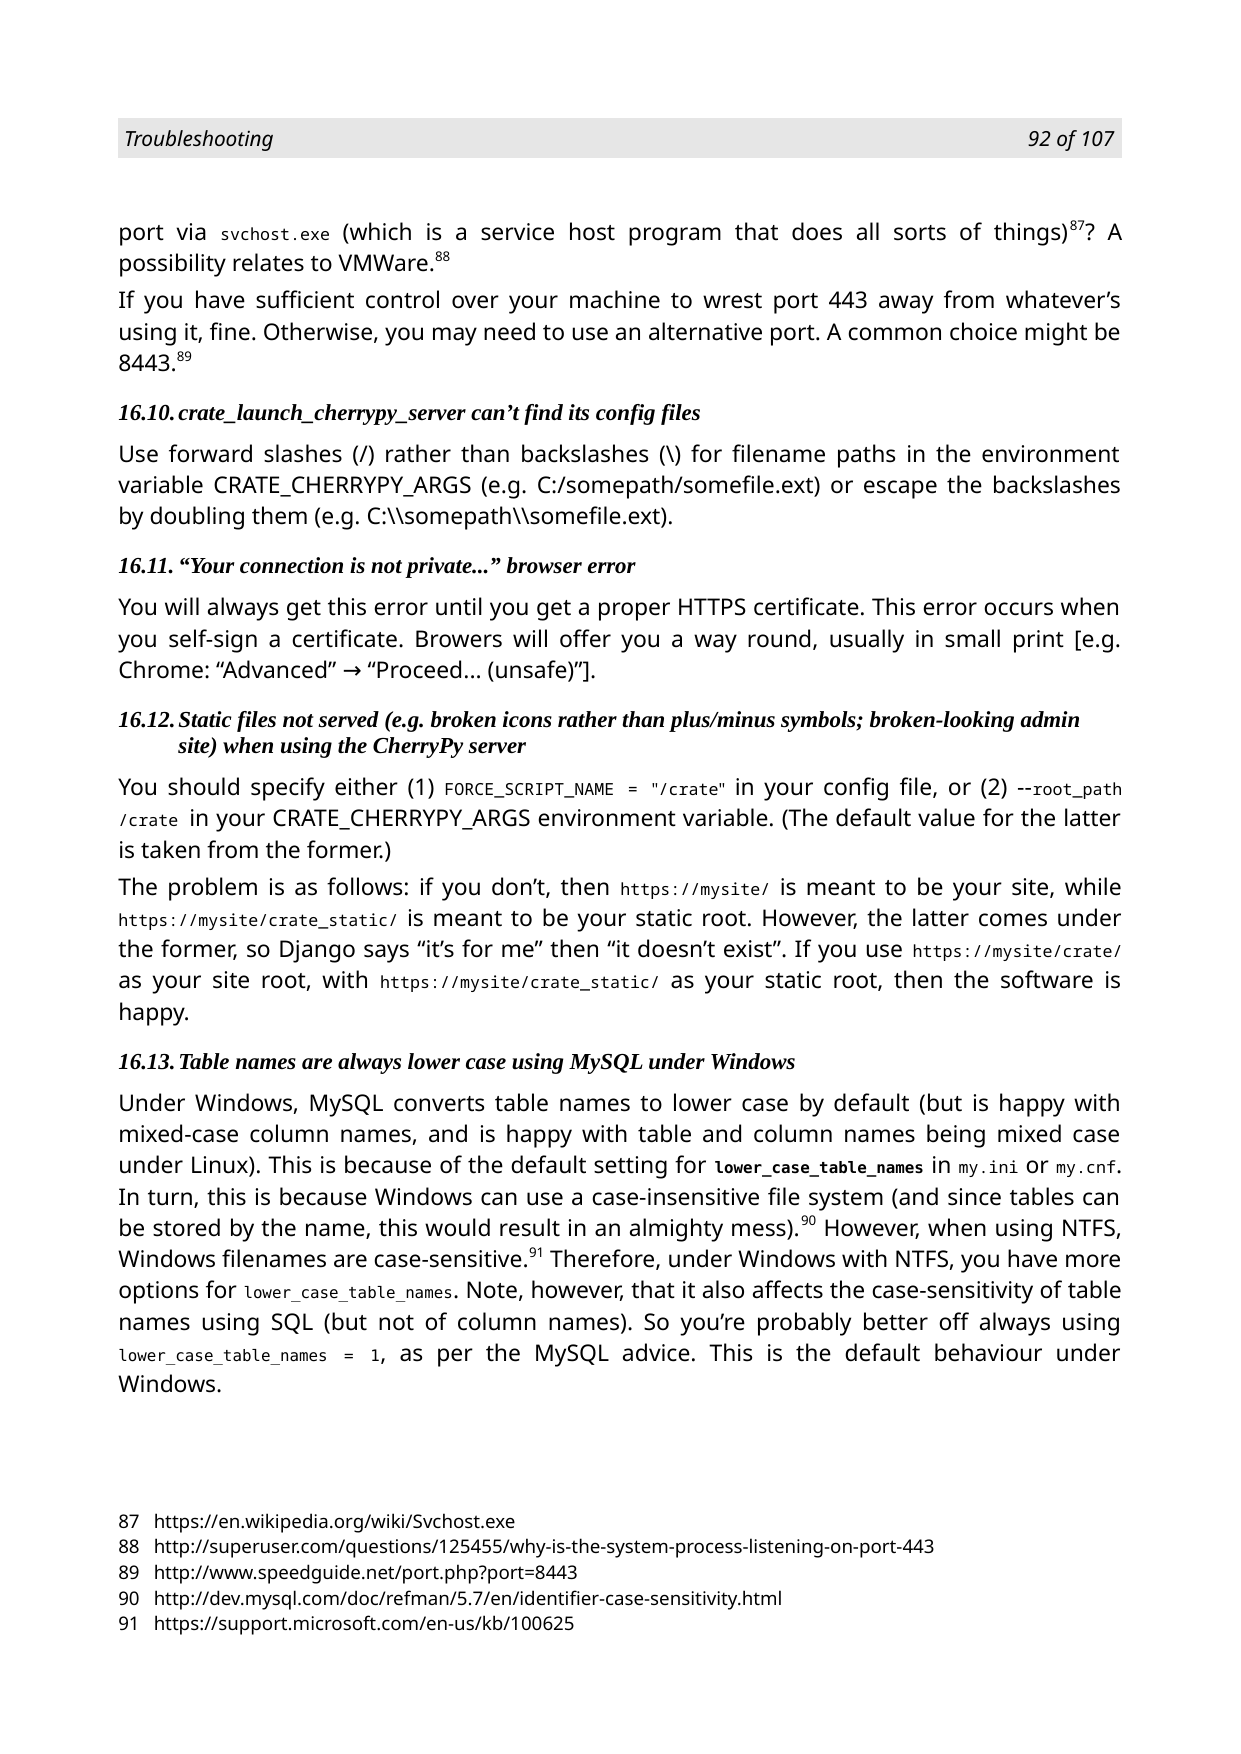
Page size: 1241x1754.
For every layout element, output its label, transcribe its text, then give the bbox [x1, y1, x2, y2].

text Under Windows, MySQL converts table names to lower case by default (but is happy with mixed-case column names, and is happy with table and column names being mixed case under Linux). This is because of the default setting for lower_case_table_names in my.ini or my.cnf. In turn, this is because Windows can use a case-insensitive file system (and since tables can be stored by the name, this would result in an almighty mess). However, when using NTFS, Windows filenames are case-sensitive. Therefore, under Windows with NTFS, you have more options for lower_case_table_names. Note, however, that it also affects the case-sensitivity of table names using SQL (but not of column names). So you’re probably better off always using lower_case_table_names = 1, as per the MySQL advice. This is the default behaviour under Windows. [118, 1087, 1122, 1399]
text https://en.wikipedia.org/wiki/Svchost.exe [118, 1508, 1122, 1534]
text http://dev.mysql.com/doc/refman/5.7/en/identifier-case-sensitivity.html [118, 1585, 1122, 1610]
text The problem is as follows: if you don’t, then https://mysite/ is meant to be your site, while https://mysite/crate_static/ is meant to be your static root. However, the latter comes under the former, so Django says “it’s for me” then “it doesn’t exist”. If you use https://mysite/crate/ as your site root, with https://mysite/crate_static/ as your static root, then the software is happy. [118, 871, 1122, 1027]
text port via svchost.exe (which is a service host program that does all sorts of things)? A possibility relates to VMWare. [118, 216, 1122, 278]
text http://www.speedguide.net/port.php?port=8443 [118, 1559, 1122, 1585]
subtitle Static files not served (e.g. broken icons rather than plus/minus symbols; broken-looking admin site) when using the CherryPy server [118, 706, 1122, 758]
subtitle “Your connection is not private...” browser error [118, 552, 1122, 579]
text https://support.microsoft.com/en-us/kb/100625 [118, 1610, 1122, 1636]
text You should specify either (1) FORCE_SCRIPT_NAME = "/crate" in your config file, or (2) --root_path /crate in your CRATE_CHERRYPY_ARGS environment variable. (The default value for the latter is taken from the former.) [118, 771, 1122, 865]
text You will always get this error until you get a proper HTTPS certificate. This error occurs when you self-sign a certificate. Browers will offer you a way round, usually in small print [e.g. Chrome: “Advanced” → “Proceed... (unsafe)”]. [118, 591, 1122, 685]
text http://superuser.com/questions/125455/why-is-the-system-process-listening-on-port-443 [118, 1534, 1122, 1559]
subtitle crate_launch_cherrypy_server can’t find its config files [118, 399, 1122, 425]
text Use forward slashes (/) rather than backslashes (\) for filename paths in the environment variable CRATE_CHERRYPY_ARGS (e.g. C:/somepath/somefile.ext) or escape the backslashes by doubling them (e.g. C:\\somepath\\somefile.ext). [118, 438, 1122, 532]
subtitle Table names are always lower case using MySQL under Windows [118, 1048, 1122, 1074]
text If you have sufficient control over your machine to wrest port 443 away from whatever’s using it, fine. Otherwise, you may need to use an alternative port. A common choice might be 8443. [118, 284, 1122, 378]
